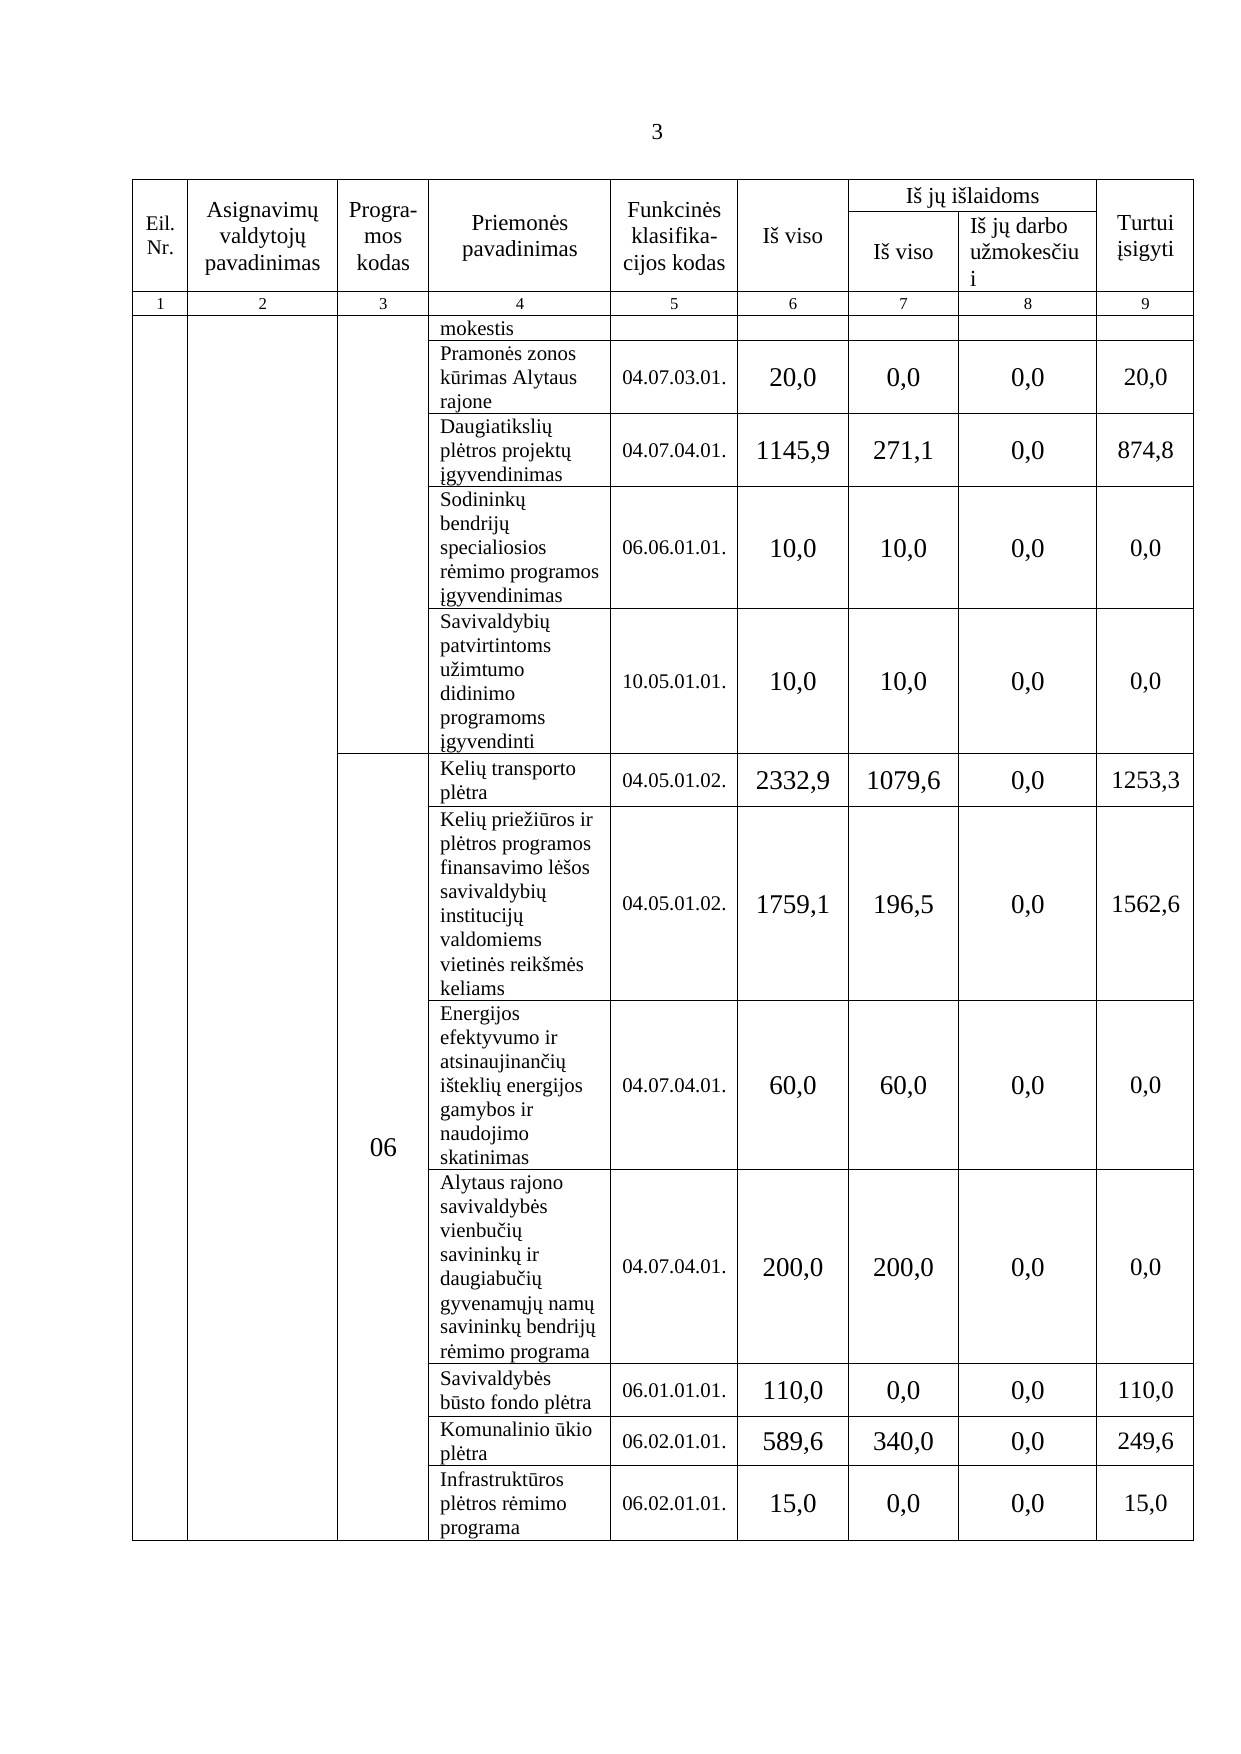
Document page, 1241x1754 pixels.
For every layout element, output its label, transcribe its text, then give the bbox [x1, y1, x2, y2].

table_cell Kelių transporto plėtra [429, 754, 610, 806]
table_cell 249,6 [1097, 1417, 1193, 1465]
table_cell [849, 316, 958, 340]
table_header Priemonės pavadinimas [429, 180, 610, 291]
table_cell 15,0 [738, 1466, 848, 1540]
table_cell 1079,6 [849, 754, 958, 806]
table_header Funkcinės klasifika-cijos kodas [611, 180, 737, 291]
table_cell 1 [133, 292, 187, 314]
table_cell 04.07.04.01. [611, 1001, 737, 1169]
table_cell 1253,3 [1097, 754, 1193, 806]
table_header Eil. Nr. [133, 180, 187, 291]
table_cell 1145,9 [738, 414, 848, 486]
table_cell Iš viso [849, 212, 958, 291]
table_cell 15,0 [1097, 1466, 1193, 1540]
table_cell 06.01.01.01. [611, 1364, 737, 1416]
table_cell 589,6 [738, 1417, 848, 1465]
table_cell 271,1 [849, 414, 958, 486]
table_cell Daugiatikslių plėtros projektų įgyvendinimas [429, 414, 610, 486]
table_cell 0,0 [1097, 487, 1193, 607]
table_cell 340,0 [849, 1417, 958, 1465]
table_cell 60,0 [849, 1001, 958, 1169]
table_cell Sodininkų bendrijų specialiosios rėmimo programos įgyvendinimas [429, 487, 610, 607]
table_cell 200,0 [738, 1170, 848, 1363]
table_cell 10,0 [738, 487, 848, 607]
table_cell Kelių priežiūros ir plėtros programos finansavimo lėšos savivaldybių institucijų valdomiems vietinės reikšmės keliams [429, 807, 610, 999]
table_cell 0,0 [959, 487, 1096, 607]
table_cell Pramonės zonos kūrimas Alytaus rajone [429, 341, 610, 413]
table_cell 0,0 [959, 341, 1096, 413]
table_cell 0,0 [959, 1364, 1096, 1416]
table_cell 04.07.04.01. [611, 1170, 737, 1363]
table_header Progra-mos kodas [338, 180, 428, 291]
table_cell 06.06.01.01. [611, 487, 737, 607]
table_cell 10.05.01.01. [611, 609, 737, 753]
table_cell [133, 316, 187, 1540]
table_header Turtui įsigyti [1097, 180, 1193, 291]
table_cell 0,0 [959, 1001, 1096, 1169]
table_cell 06 [338, 754, 428, 1540]
table_cell 0,0 [959, 1170, 1096, 1363]
table_cell 0,0 [1097, 1001, 1193, 1169]
table_cell [188, 316, 337, 1540]
table_cell 0,0 [959, 1417, 1096, 1465]
table_cell Alytaus rajono savivaldybės vienbučių savininkų ir daugiabučių gyvenamųjų namų savininkų bendrijų rėmimo programa [429, 1170, 610, 1363]
table_cell 2 [188, 292, 337, 314]
table_cell mokestis [429, 316, 610, 340]
table_cell 0,0 [849, 1364, 958, 1416]
table_cell 0,0 [959, 1466, 1096, 1540]
table_cell 04.07.03.01. [611, 341, 737, 413]
table_cell 8 [959, 292, 1096, 314]
table_cell 4 [429, 292, 610, 314]
table_cell 7 [849, 292, 958, 314]
table_cell 06.02.01.01. [611, 1466, 737, 1540]
table_cell Energijos efektyvumo ir atsinaujinančių išteklių energijos gamybos ir naudojimo skatinimas [429, 1001, 610, 1169]
table_cell 0,0 [1097, 1170, 1193, 1363]
table_cell 0,0 [849, 341, 958, 413]
table_cell 20,0 [738, 341, 848, 413]
table_cell 60,0 [738, 1001, 848, 1169]
table_cell 06.02.01.01. [611, 1417, 737, 1465]
table_cell 20,0 [1097, 341, 1193, 413]
table_cell 10,0 [849, 487, 958, 607]
table_cell Iš jų darbo užmokesčiui [959, 212, 1096, 291]
table_cell Savivaldybių patvirtintoms užimtumo didinimo programoms įgyvendinti [429, 609, 610, 753]
table_cell 0,0 [849, 1466, 958, 1540]
table_cell 1759,1 [738, 807, 848, 999]
table_cell 5 [611, 292, 737, 314]
table_cell Savivaldybės būsto fondo plėtra [429, 1364, 610, 1416]
table_cell 0,0 [959, 609, 1096, 753]
table_cell 9 [1097, 292, 1193, 314]
table_cell Infrastruktūros plėtros rėmimo programa [429, 1466, 610, 1540]
table_cell 0,0 [959, 807, 1096, 999]
table_cell 196,5 [849, 807, 958, 999]
table_cell Komunalinio ūkio plėtra [429, 1417, 610, 1465]
table_cell 0,0 [1097, 609, 1193, 753]
table_cell [611, 316, 737, 340]
table_cell 110,0 [738, 1364, 848, 1416]
table_cell 1562,6 [1097, 807, 1193, 999]
table_cell 3 [338, 292, 428, 314]
table_header Iš viso [738, 180, 848, 291]
table_cell 110,0 [1097, 1364, 1193, 1416]
table_cell 04.07.04.01. [611, 414, 737, 486]
table_cell 0,0 [959, 414, 1096, 486]
table_cell 04.05.01.02. [611, 754, 737, 806]
table_cell 6 [738, 292, 848, 314]
table_cell 874,8 [1097, 414, 1193, 486]
table_cell [338, 316, 428, 753]
table_cell 200,0 [849, 1170, 958, 1363]
table_cell [1097, 316, 1193, 340]
table_header Asignavimų valdytojų pavadinimas [188, 180, 337, 291]
table_header Iš jų išlaidoms [849, 180, 1096, 211]
table_cell 0,0 [959, 754, 1096, 806]
table_cell [738, 316, 848, 340]
table_cell 10,0 [738, 609, 848, 753]
table_cell 04.05.01.02. [611, 807, 737, 999]
table_cell [959, 316, 1096, 340]
table_cell 10,0 [849, 609, 958, 753]
table_cell 2332,9 [738, 754, 848, 806]
